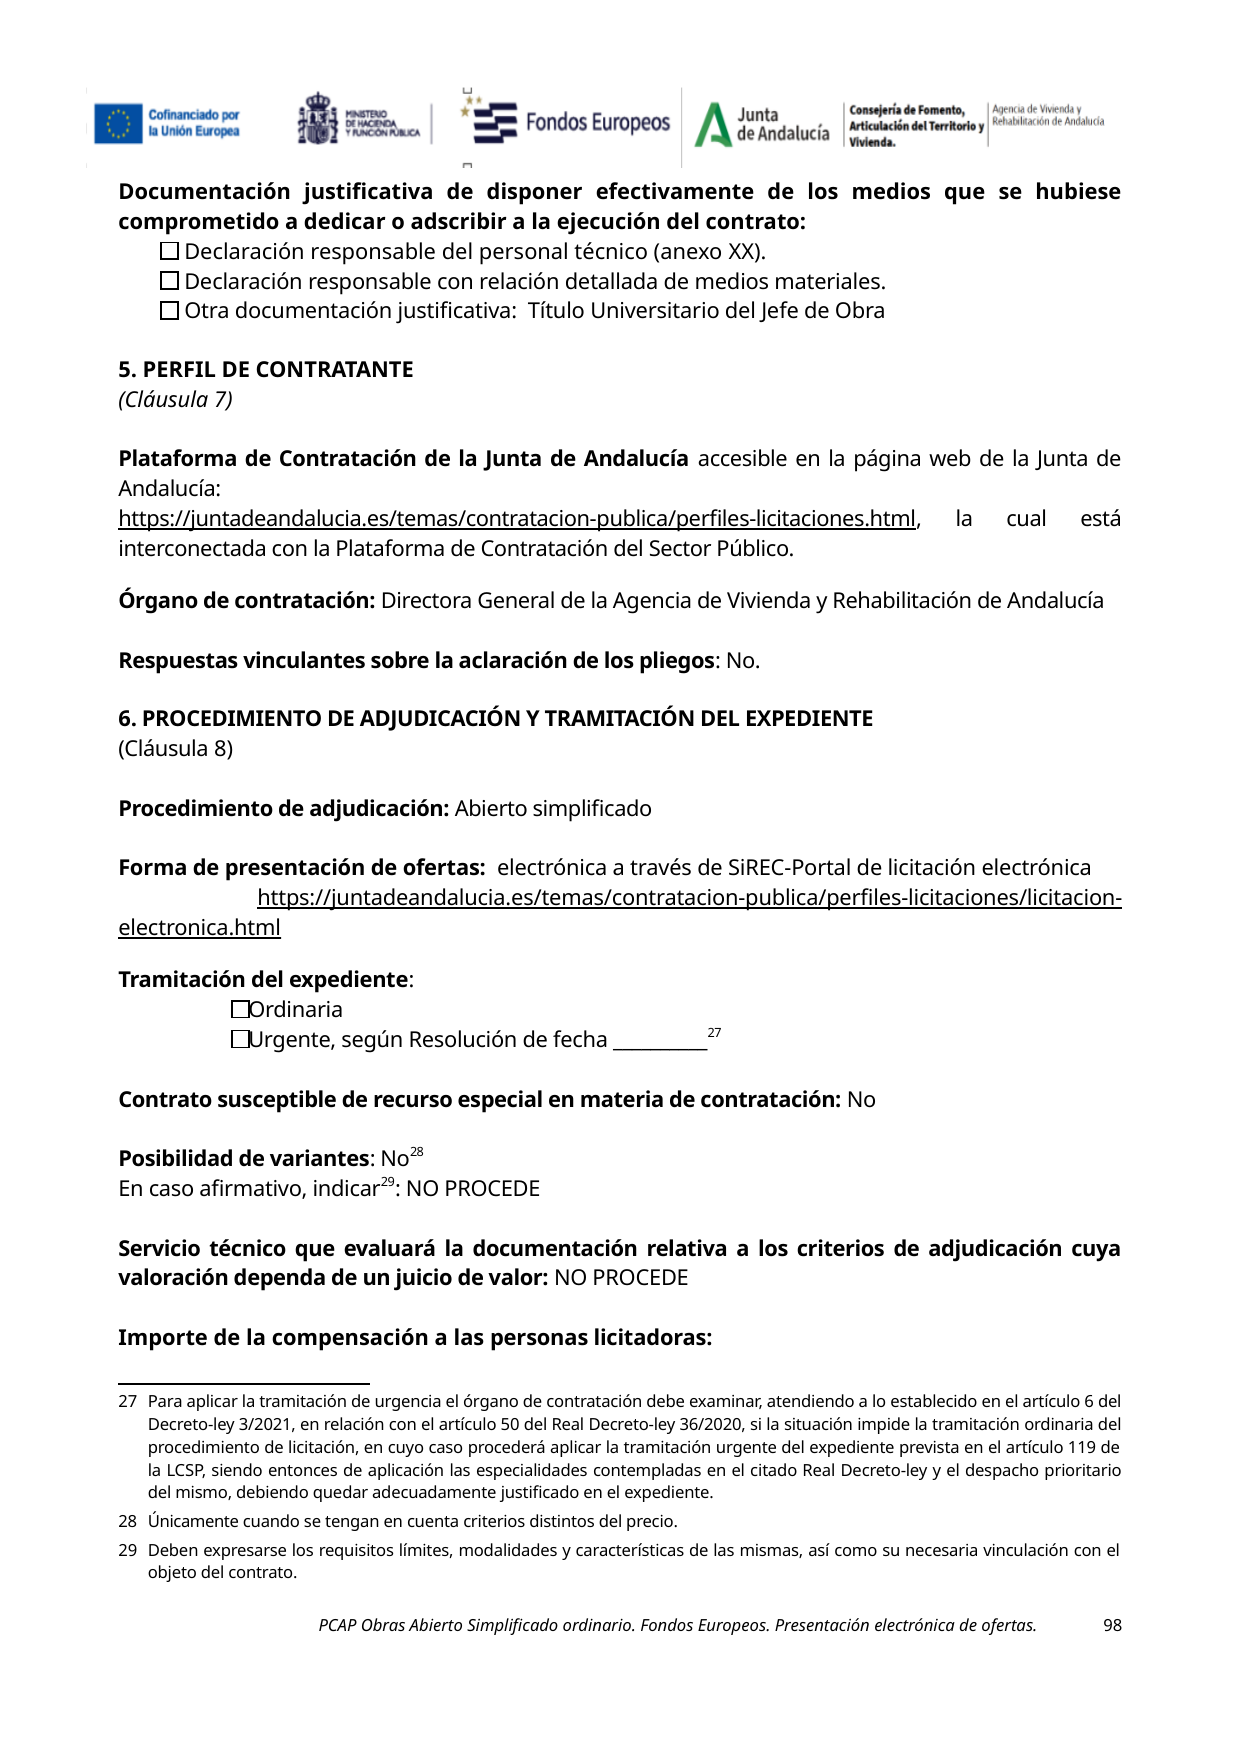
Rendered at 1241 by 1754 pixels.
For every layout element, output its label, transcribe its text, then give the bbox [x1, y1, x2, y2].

text Importe de la compensación a las personas licitadoras: [118, 1322, 1122, 1352]
text En caso afirmativo, indicar: NO PROCEDE [118, 1173, 1122, 1203]
text Únicamente cuando se tengan en cuenta criterios distintos del precio. [118, 1509, 1122, 1532]
text Urgente, según Resolución de fecha __________ [118, 1024, 1122, 1054]
text Procedimiento de adjudicación: Abierto simplificado [118, 793, 1122, 823]
text 6. PROCEDIMIENTO DE ADJUDICACIÓN Y TRAMITACIÓN DEL EXPEDIENTE [118, 703, 1122, 733]
text Forma de presentación de ofertas: electrónica a través de SiREC-Portal de licitación electrónica [118, 852, 1122, 882]
text Ordinaria [118, 994, 1122, 1024]
picture [86, 84, 1118, 168]
text https://juntadeandalucia.es/temas/contratacion-publica/perfiles-licitaciones/licitacion-electronica.html [118, 882, 1122, 942]
text Declaración responsable con relación detallada de medios materiales. [118, 266, 1122, 296]
text (Cláusula 8) [118, 733, 1122, 763]
text (Cláusula 7) [118, 384, 1122, 414]
text Para aplicar la tramitación de urgencia el órgano de contratación debe examinar, atendiendo a lo establecido en el artículo 6 del Decreto-ley 3/2021, en relación con el artículo 50 del Real Decreto-ley 36/2020, si la situación impide la tramitación ordinaria del procedimiento de licitación, en cuyo caso procederá aplicar la tramitación urgente del expediente prevista en el artículo 119 de la LCSP, siendo entonces de aplicación las especialidades contempladas en el citado Real Decreto-ley y el despacho prioritario del mismo, debiendo quedar adecuadamente justificado en el expediente. [118, 1390, 1122, 1504]
text Respuestas vinculantes sobre la aclaración de los pliegos: No. [118, 645, 1122, 675]
text Tramitación del expediente: [118, 964, 1122, 994]
text 5. PERFIL DE CONTRATANTE [118, 354, 1122, 384]
text Plataforma de Contratación de la Junta de Andalucía accesible en la página web de la Junta de Andalucía: [118, 443, 1122, 503]
text Posibilidad de variantes: No [118, 1143, 1122, 1173]
text https://juntadeandalucia.es/temas/contratacion-publica/perfiles-licitaciones.html, la cual está interconectada con la Plataforma de Contratación del Sector Público. [118, 503, 1122, 563]
text Declaración responsable del personal técnico (anexo XX). [118, 236, 1122, 266]
text Documentación justificativa de disponer efectivamente de los medios que se hubiese comprometido a dedicar o adscribir a la ejecución del contrato: [118, 176, 1122, 236]
text Órgano de contratación: Directora General de la Agencia de Vivienda y Rehabilitación de Andalucía [118, 585, 1122, 615]
text Otra documentación justificativa: Título Universitario del Jefe de Obra [118, 296, 1122, 325]
text Servicio técnico que evaluará la documentación relativa a los criterios de adjudicación cuya valoración dependa de un juicio de valor: NO PROCEDE [118, 1233, 1122, 1292]
text Deben expresarse los requisitos límites, modalidades y características de las mismas, así como su necesaria vinculación con el objeto del contrato. [118, 1538, 1122, 1584]
text Contrato susceptible de recurso especial en materia de contratación: No [118, 1084, 1122, 1113]
